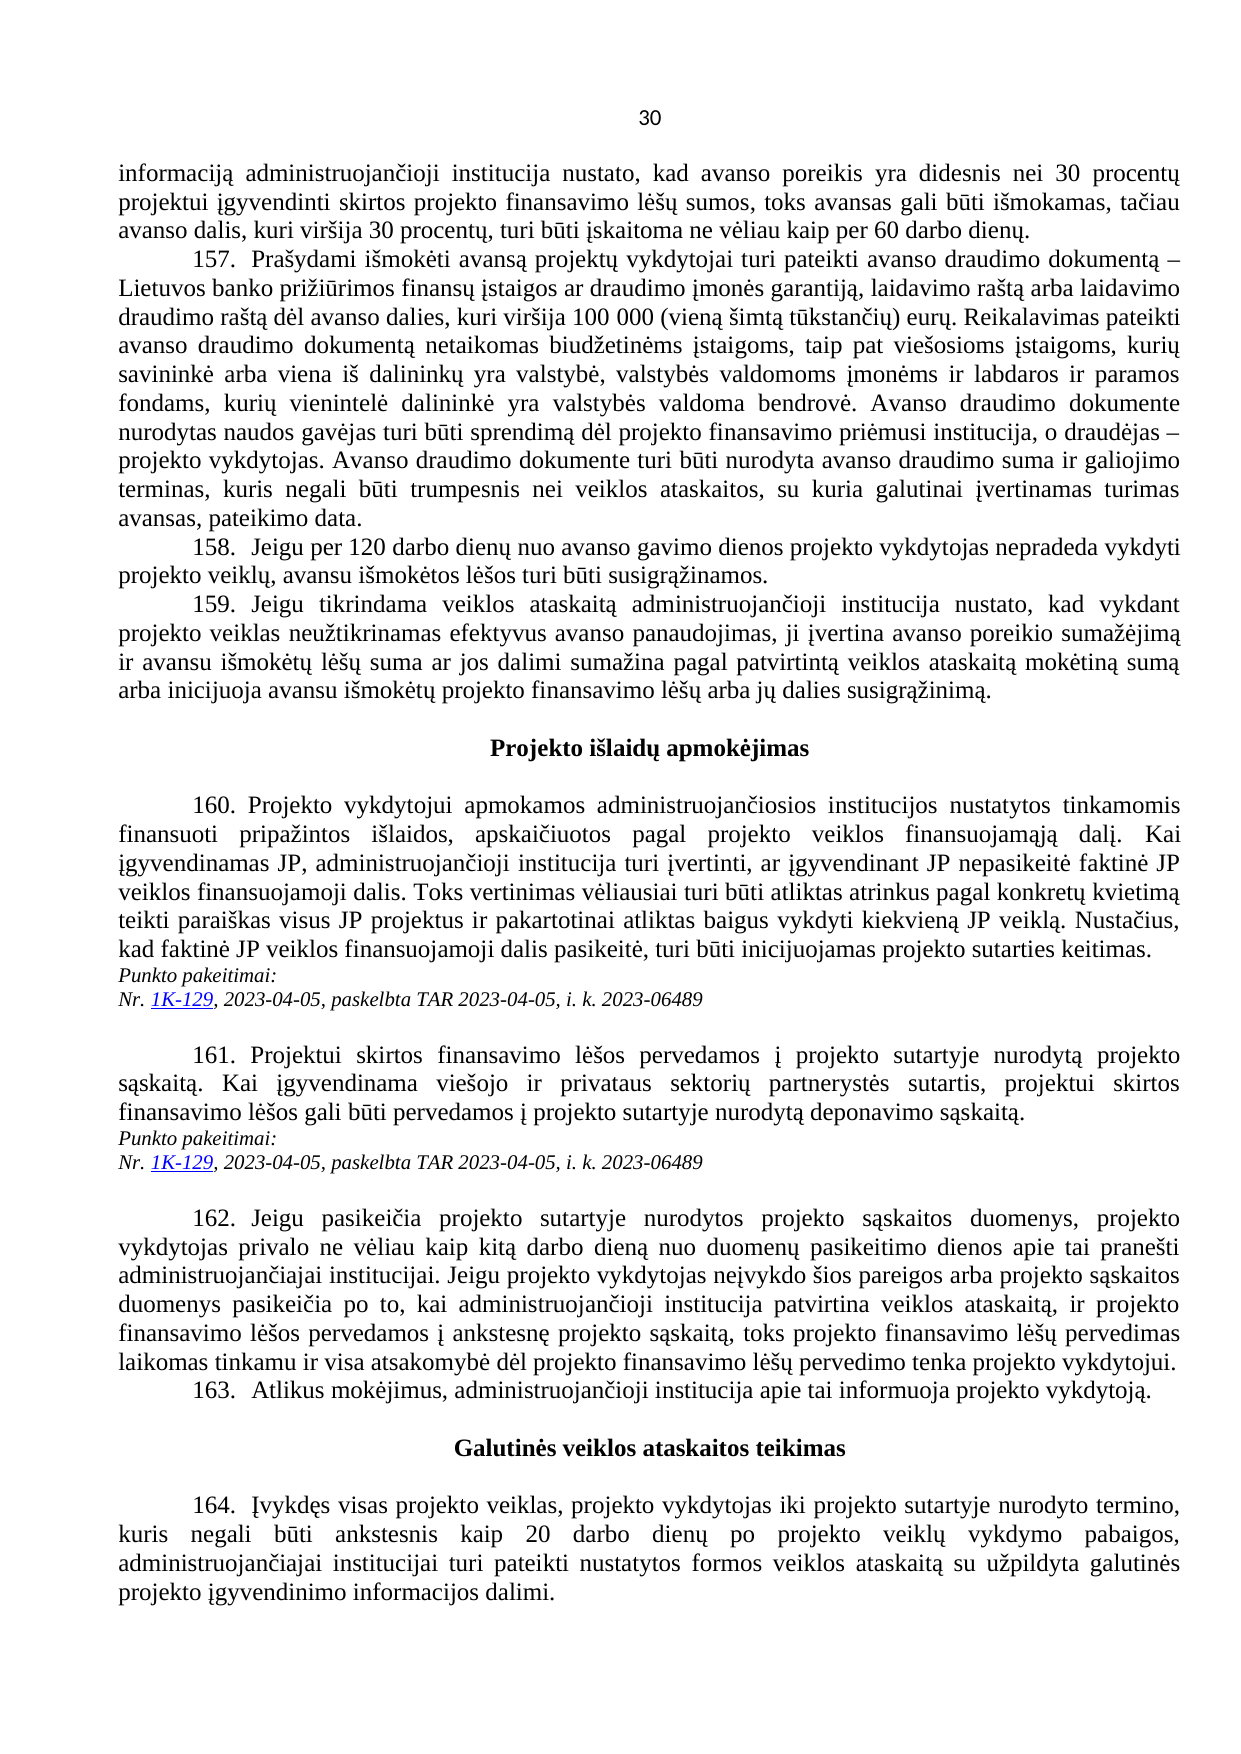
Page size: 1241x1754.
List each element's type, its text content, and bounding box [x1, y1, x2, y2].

text 158. Jeigu per 120 darbo dienų nuo avanso gavimo dienos projekto vykdytojas nepradeda vykdyti projekto veiklų, avansu išmokėtos lėšos turi būti susigrąžinamos. [118, 532, 1181, 589]
text 162. Jeigu pasikeičia projekto sutartyje nurodytos projekto sąskaitos duomenys, projekto vykdytojas privalo ne vėliau kaip kitą darbo dieną nuo duomenų pasikeitimo dienos apie tai pranešti administruojančiajai institucijai. Jeigu projekto vykdytojas neįvykdo šios pareigos arba projekto sąskaitos duomenys pasikeičia po to, kai administruojančioji institucija patvirtina veiklos ataskaitą, ir projekto finansavimo lėšos pervedamos į ankstesnę projekto sąskaitą, toks projekto finansavimo lėšų pervedimas laikomas tinkamu ir visa atsakomybė dėl projekto finansavimo lėšų pervedimo tenka projekto vykdytojui. [118, 1203, 1181, 1375]
text Punkto pakeitimai: [118, 1126, 1181, 1150]
text 160. Projekto vykdytojui apmokamos administruojančiosios institucijos nustatytos tinkamomis finansuoti pripažintos išlaidos, apskaičiuotos pagal projekto veiklos finansuojamąją dalį. Kai įgyvendinamas JP, administruojančioji institucija turi įvertinti, ar įgyvendinant JP nepasikeitė faktinė JP veiklos finansuojamoji dalis. Toks vertinimas vėliausiai turi būti atliktas atrinkus pagal konkretų kvietimą teikti paraiškas visus JP projektus ir pakartotinai atliktas baigus vykdyti kiekvieną JP veiklą. Nustačius, kad faktinė JP veiklos finansuojamoji dalis pasikeitė, turi būti inicijuojamas projekto sutarties keitimas. [118, 790, 1181, 963]
text 163. Atlikus mokėjimus, administruojančioji institucija apie tai informuoja projekto vykdytoją. [118, 1375, 1181, 1404]
text 161. Projektui skirtos finansavimo lėšos pervedamos į projekto sutartyje nurodytą projekto sąskaitą. Kai įgyvendinama viešojo ir privataus sektorių partnerystės sutartis, projektui skirtos finansavimo lėšos gali būti pervedamos į projekto sutartyje nurodytą deponavimo sąskaitą. [118, 1040, 1181, 1126]
text Punkto pakeitimai: [118, 963, 1181, 987]
text informaciją administruojančioji institucija nustato, kad avanso poreikis yra didesnis nei 30 procentų projektui įgyvendinti skirtos projekto finansavimo lėšų sumos, toks avansas gali būti išmokamas, tačiau avanso dalis, kuri viršija 30 procentų, turi būti įskaitoma ne vėliau kaip per 60 darbo dienų. [118, 158, 1181, 244]
text Nr. 1K-129, 2023-04-05, paskelbta TAR 2023-04-05, i. k. 2023-06489 [118, 1150, 1181, 1174]
text Nr. 1K-129, 2023-04-05, paskelbta TAR 2023-04-05, i. k. 2023-06489 [118, 987, 1181, 1011]
subtitle Galutinės veiklos ataskaitos teikimas [118, 1433, 1181, 1462]
subtitle Projekto išlaidų apmokėjimas [118, 733, 1181, 762]
text 157. Prašydami išmokėti avansą projektų vykdytojai turi pateikti avanso draudimo dokumentą – Lietuvos banko prižiūrimos finansų įstaigos ar draudimo įmonės garantiją, laidavimo raštą arba laidavimo draudimo raštą dėl avanso dalies, kuri viršija 100 000 (vieną šimtą tūkstančių) eurų. Reikalavimas pateikti avanso draudimo dokumentą netaikomas biudžetinėms įstaigoms, taip pat viešosioms įstaigoms, kurių savininkė arba viena iš dalininkų yra valstybė, valstybės valdomoms įmonėms ir labdaros ir paramos fondams, kurių vienintelė dalininkė yra valstybės valdoma bendrovė. Avanso draudimo dokumente nurodytas naudos gavėjas turi būti sprendimą dėl projekto finansavimo priėmusi institucija, o draudėjas – projekto vykdytojas. Avanso draudimo dokumente turi būti nurodyta avanso draudimo suma ir galiojimo terminas, kuris negali būti trumpesnis nei veiklos ataskaitos, su kuria galutinai įvertinamas turimas avansas, pateikimo data. [118, 244, 1181, 532]
text 164. Įvykdęs visas projekto veiklas, projekto vykdytojas iki projekto sutartyje nurodyto termino, kuris negali būti ankstesnis kaip 20 darbo dienų po projekto veiklų vykdymo pabaigos, administruojančiajai institucijai turi pateikti nustatytos formos veiklos ataskaitą su užpildyta galutinės projekto įgyvendinimo informacijos dalimi. [118, 1490, 1181, 1605]
text 159. Jeigu tikrindama veiklos ataskaitą administruojančioji institucija nustato, kad vykdant projekto veiklas neužtikrinamas efektyvus avanso panaudojimas, ji įvertina avanso poreikio sumažėjimą ir avansu išmokėtų lėšų suma ar jos dalimi sumažina pagal patvirtintą veiklos ataskaitą mokėtiną sumą arba inicijuoja avansu išmokėtų projekto finansavimo lėšų arba jų dalies susigrąžinimą. [118, 589, 1181, 704]
